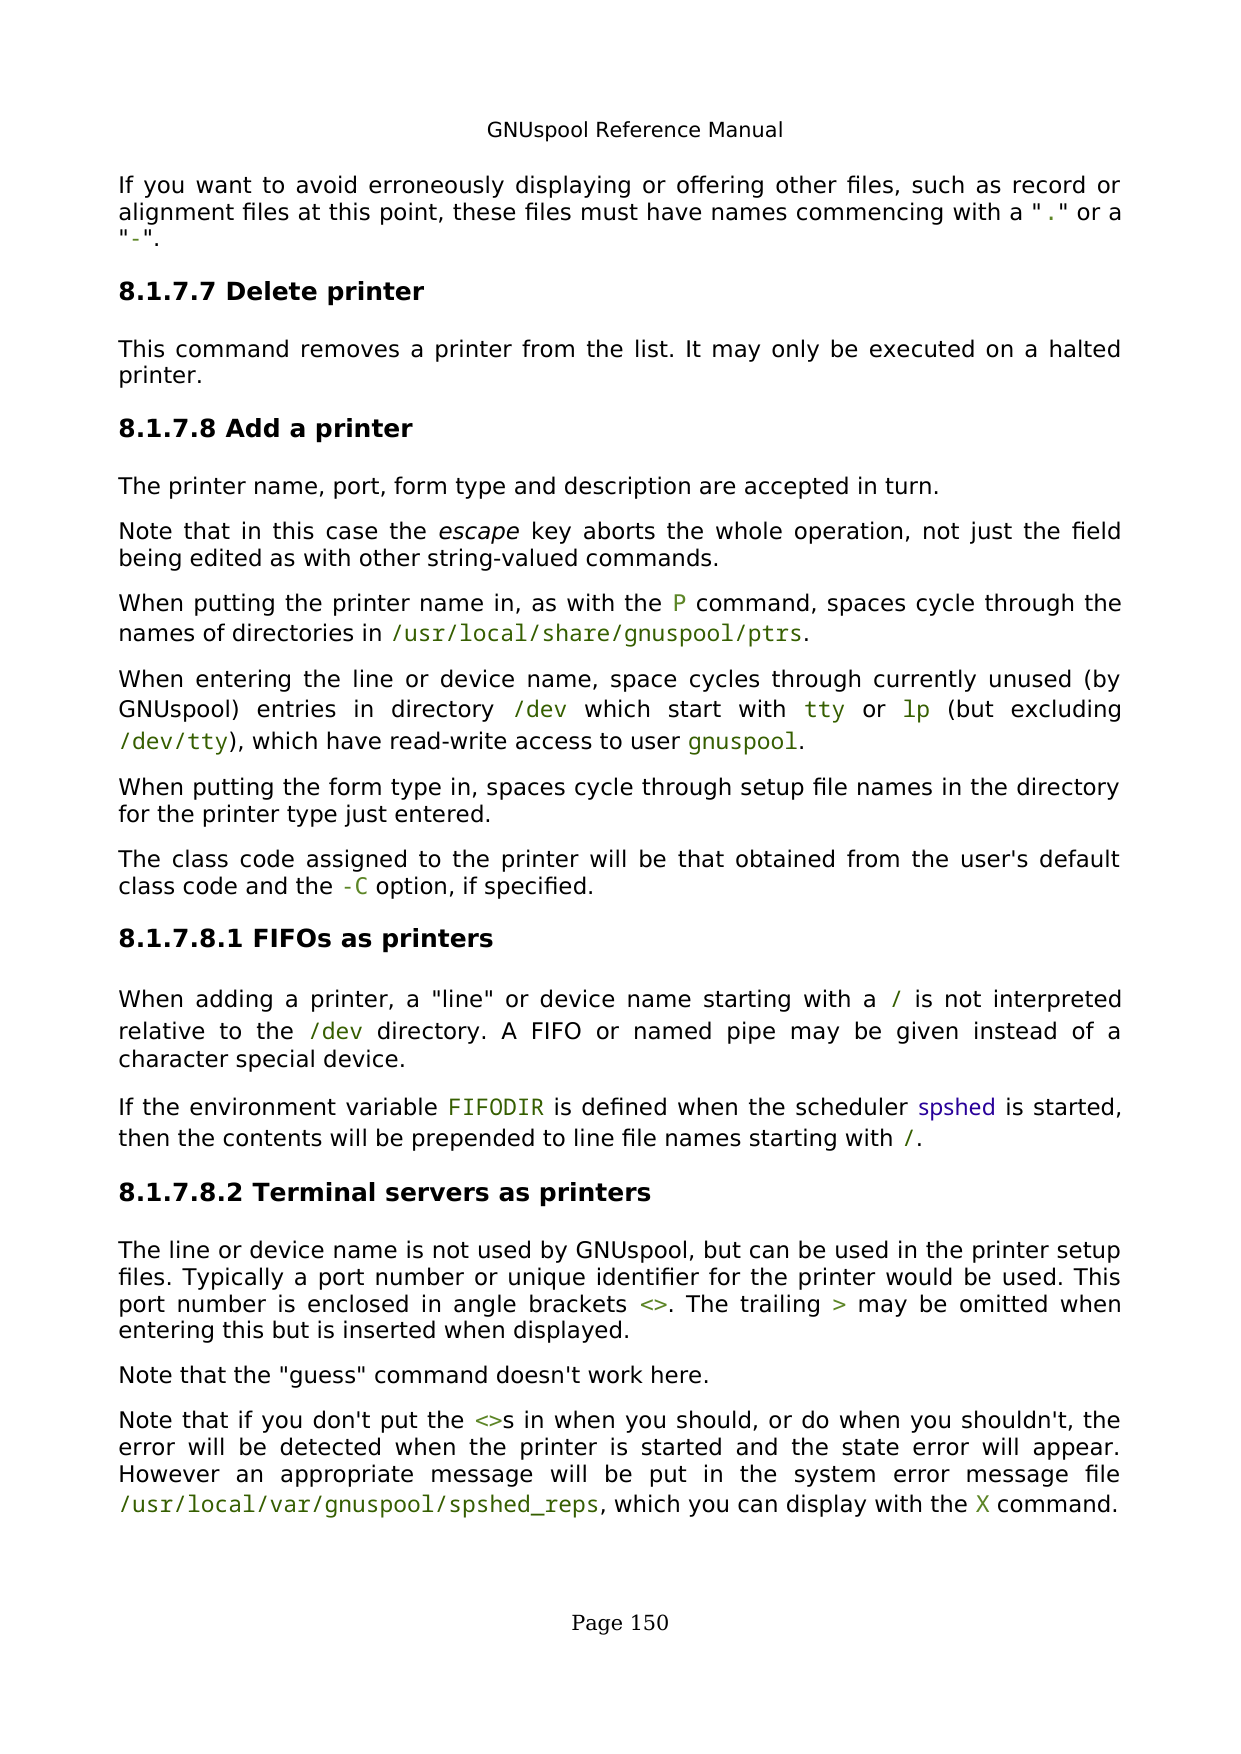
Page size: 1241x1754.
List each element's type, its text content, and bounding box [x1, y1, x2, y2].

text If you want to avoid erroneously displaying or offering other files, such as record or alignment files at this point, these files must have names commencing with a "." or a "-". [118, 172, 1122, 252]
text If the environment variable FIFODIR is defined when the scheduler spshed is started, then the contents will be prepended to line file names starting with /. [118, 1091, 1122, 1153]
text Note that the "guess" command doesn't work here. [118, 1363, 1122, 1389]
text This command removes a printer from the list. It may only be executed on a halted printer. [118, 336, 1122, 389]
text When putting the form type in, spaces cycle through setup file names in the directory for the printer type just entered. [118, 774, 1122, 828]
text The printer name, port, form type and description are accepted in turn. [118, 473, 1122, 500]
subtitle Terminal servers as printers [118, 1178, 1122, 1208]
text The line or device name is not used by GNUspool, but can be used in the printer setup files. Typically a port number or unique identifier for the printer would be used. This port number is enclosed in angle brackets <>. The trailing > may be omitted when entering this but is inserted when displayed. [118, 1237, 1122, 1344]
text When adding a printer, a "line" or device name starting with a / is not interpreted relative to the /dev directory. A FIFO or named pipe may be given instead of a character special device. [118, 983, 1122, 1073]
text The class code assigned to the printer will be that obtained from the user's default class code and the -C option, if specified. [118, 846, 1122, 899]
subtitle Add a printer [118, 414, 1122, 444]
text When putting the printer name in, as with the P command, spaces cycle through the names of directories in /usr/local/share/gnuspool/ptrs. [118, 590, 1122, 648]
text When entering the line or device name, space cycles through currently unused (by GNUspool) entries in directory /dev which start with tty or lp (but excluding /dev/tty), which have read-write access to user gnuspool. [118, 667, 1122, 756]
text Note that if you don't put the <>s in when you should, or do when you shouldn't, the error will be detected when the printer is started and the state error will appear. However an appropriate message will be put in the system error message file /usr/local/var/gnuspool/spshed_reps, which you can display with the X command. [118, 1408, 1122, 1519]
text Note that in this case the escape key aborts the whole operation, not just the field being edited as with other string-valued commands. [118, 518, 1122, 572]
subtitle FIFOs as printers [118, 924, 1122, 954]
subtitle Delete printer [118, 277, 1122, 306]
